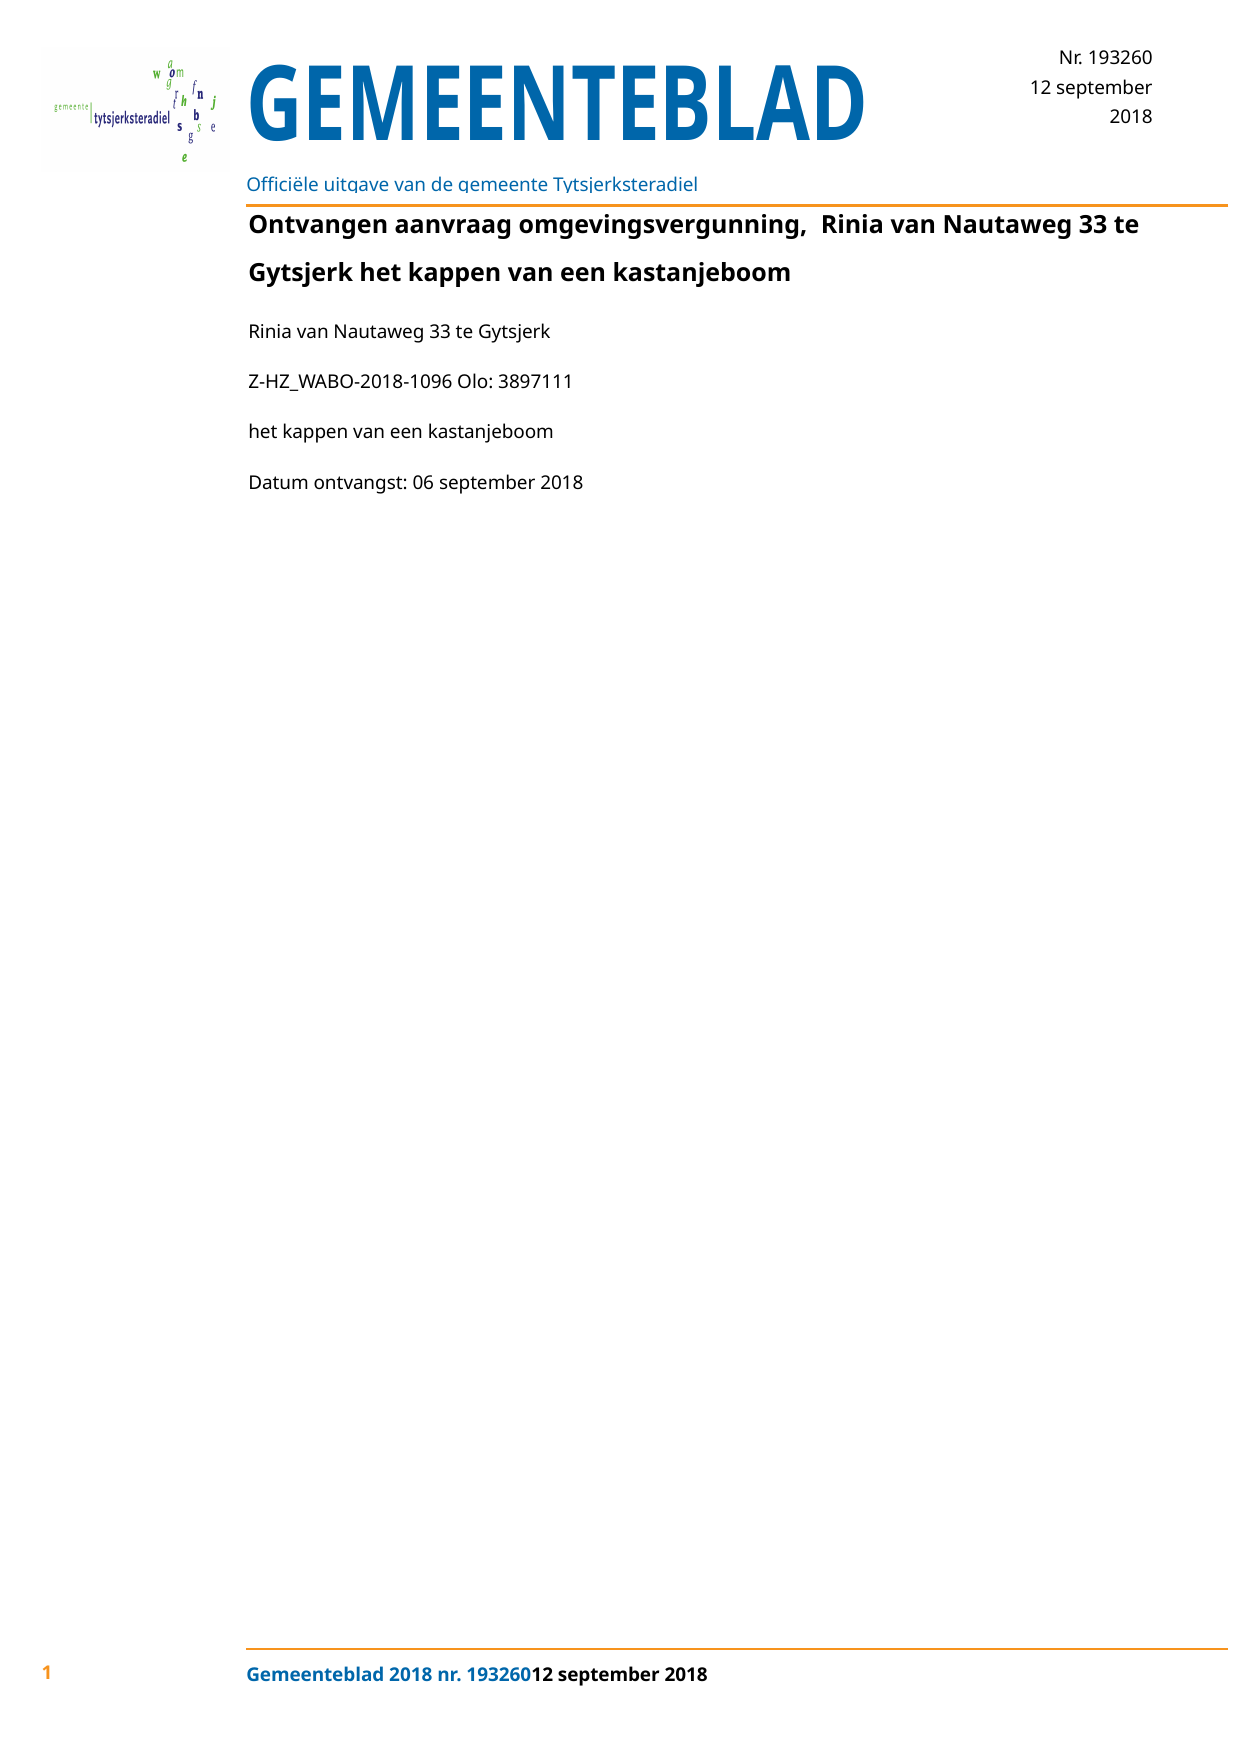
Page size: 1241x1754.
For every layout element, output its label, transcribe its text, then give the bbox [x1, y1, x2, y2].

text het kappen van een kastanjeboom [248, 419, 1152, 444]
text Datum ontvangst: 06 september 2018 [248, 469, 1152, 495]
text Ontvangen aanvraag omgevingsvergunning, Rinia van Nautaweg 33 te Gytsjerk het kappen van een kastanjeboom [248, 207, 1152, 288]
text Z-HZ_WABO-2018-1096 Olo: 3897111 [248, 368, 1152, 394]
text Rinia van Nautaweg 33 te Gytsjerk [248, 318, 1152, 344]
picture [41, 47, 231, 172]
